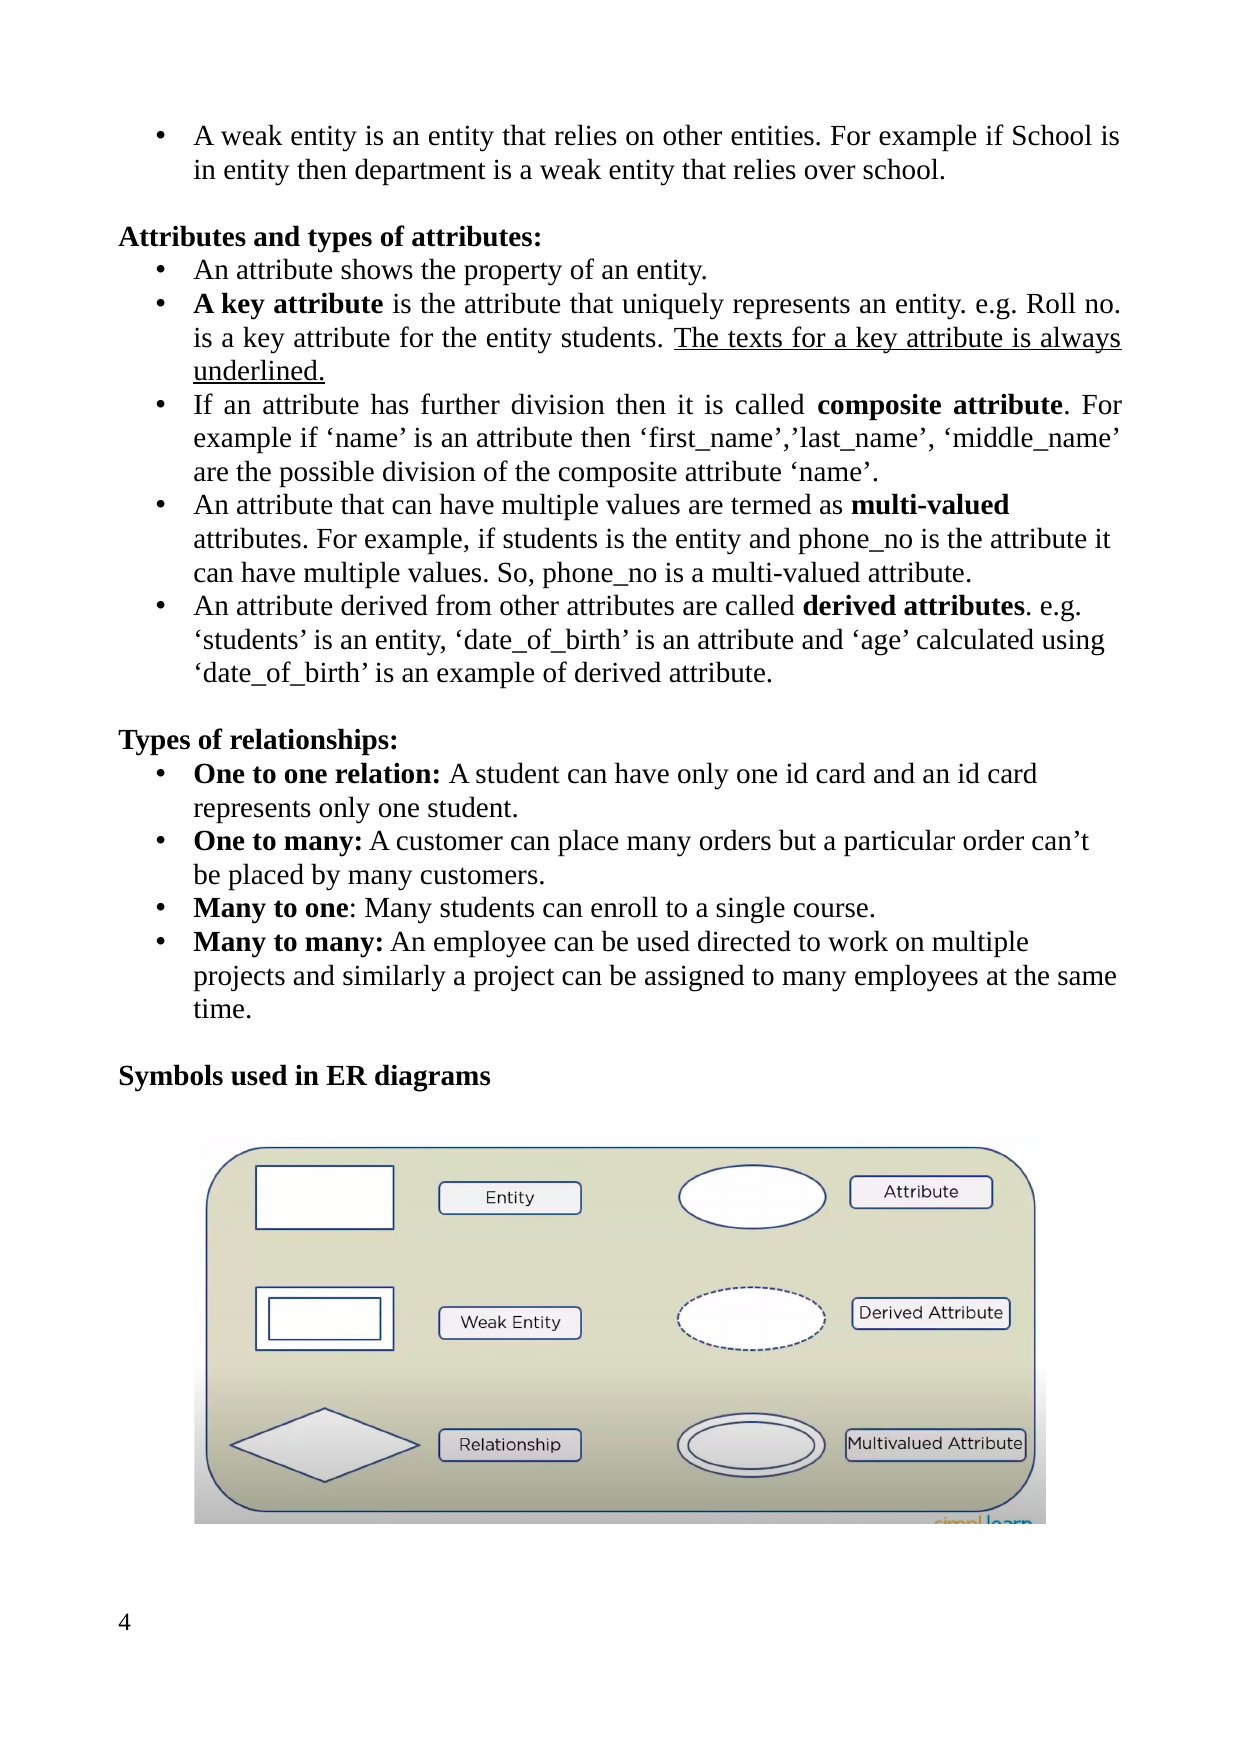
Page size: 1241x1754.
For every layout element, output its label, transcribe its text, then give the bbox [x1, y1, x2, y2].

list Symbols used in ER diagrams [81, 1058, 1122, 1092]
list An attribute shows the property of an entity. [156, 252, 1122, 286]
list A weak entity is an entity that relies on other entities. For example if School is in entity then department is a weak entity that relies over school. [156, 118, 1122, 185]
list An attribute derived from other attributes are called derived attributes. e.g. ‘students’ is an entity, ‘date_of_birth’ is an attribute and ‘age’ calculated using ‘date_of_birth’ is an example of derived attribute. [156, 588, 1122, 689]
picture [194, 1137, 1046, 1524]
list One to many: A customer can place many orders but a particular order can’t be placed by many customers. [156, 823, 1122, 890]
list An attribute that can have multiple values are termed as multi-valued attributes. For example, if students is the entity and phone_no is the attribute it can have multiple values. So, phone_no is a multi-valued attribute. [156, 487, 1122, 588]
list Types of relationships: [81, 722, 1122, 756]
list A key attribute is the attribute that uniquely represents an entity. e.g. Roll no. is a key attribute for the entity students. The texts for a key attribute is always underlined. [156, 286, 1122, 387]
list If an attribute has further division then it is called composite attribute. For example if ‘name’ is an attribute then ‘first_name’,’last_name’, ‘middle_name’ are the possible division of the composite attribute ‘name’. [156, 387, 1122, 487]
text Attributes and types of attributes: [118, 219, 1122, 252]
list Many to one: Many students can enroll to a single course. [118, 890, 1122, 924]
list Many to many: An employee can be used directed to work on multiple projects and similarly a project can be assigned to many employees at the same time. [156, 924, 1122, 1025]
list One to one relation: A student can have only one id card and an id card represents only one student. [156, 756, 1122, 823]
